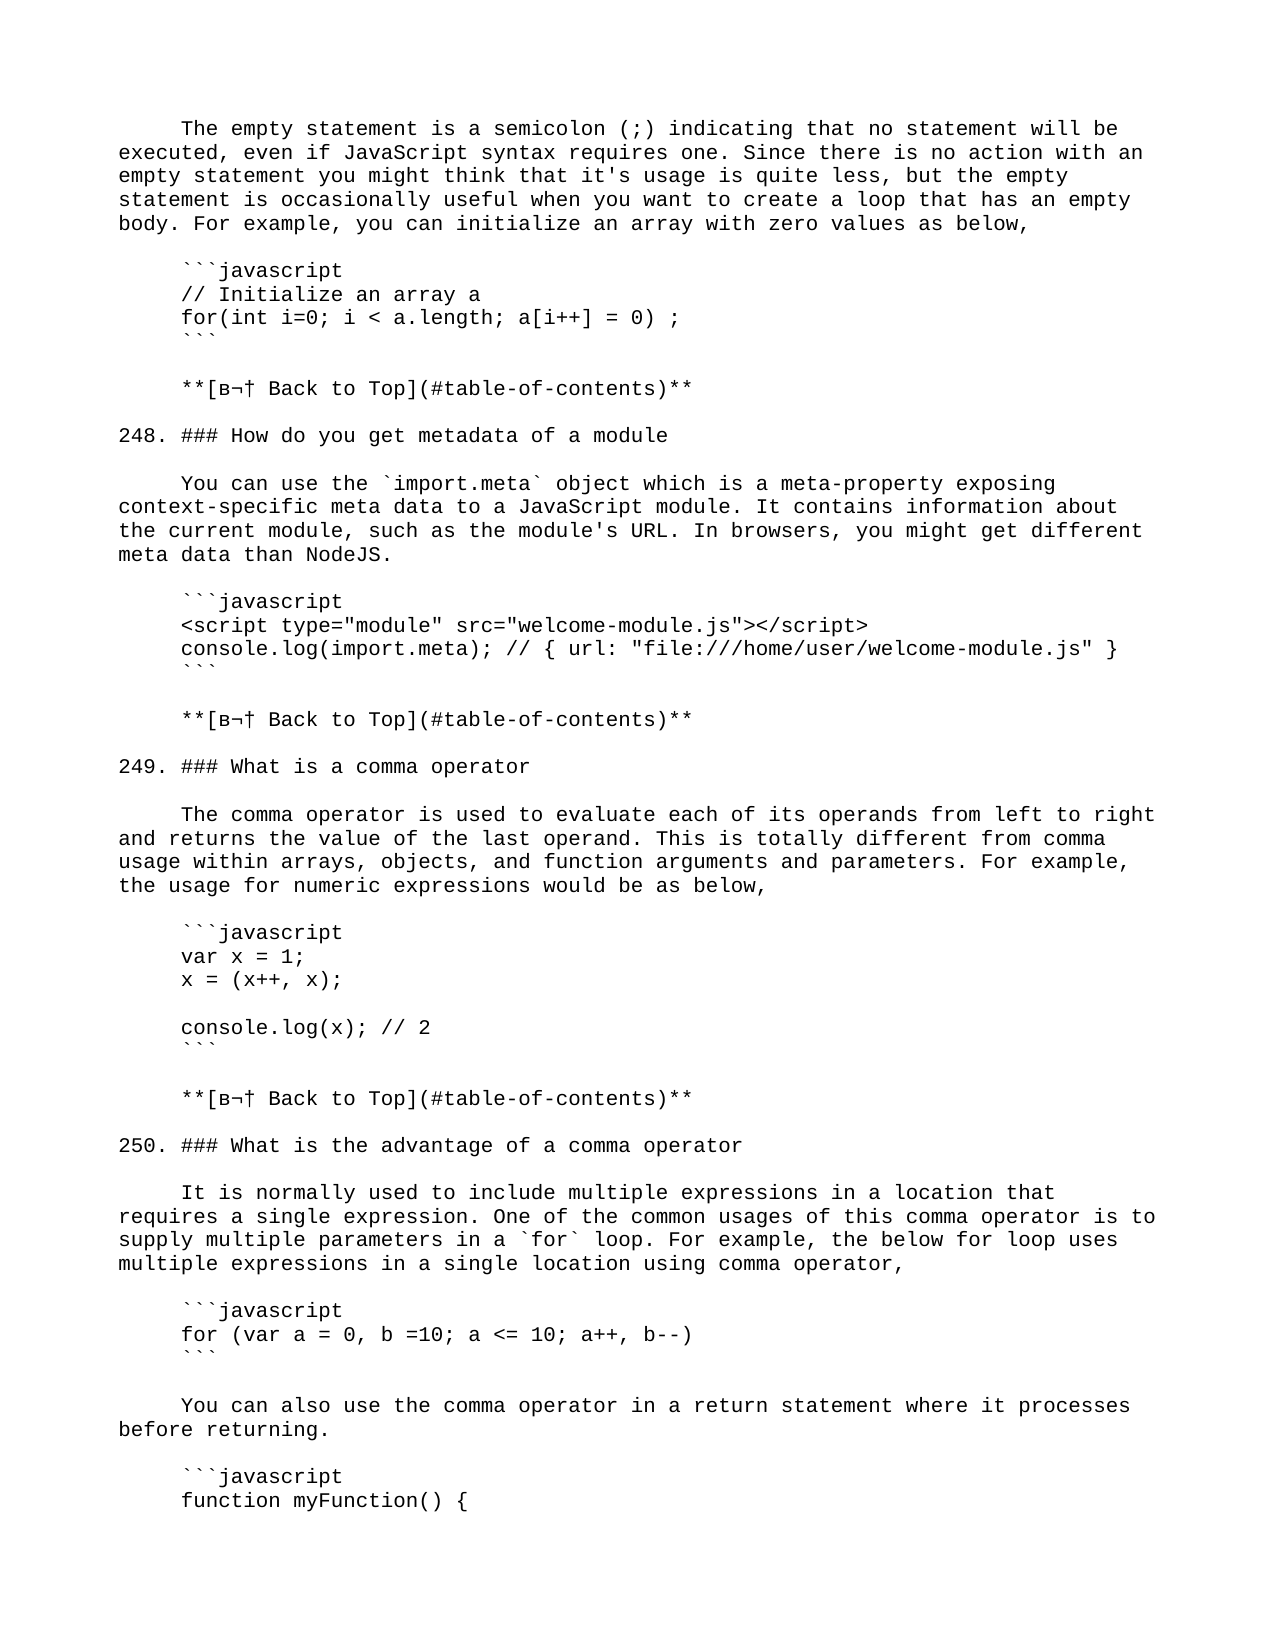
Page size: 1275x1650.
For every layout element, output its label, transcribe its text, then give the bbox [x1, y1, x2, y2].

text **[в¬† Back to Top](#table-of-contents)** [118, 1088, 1157, 1111]
text function myFunction() { [118, 1489, 1157, 1513]
text ``` [118, 662, 1157, 686]
text x = (x++, x); [118, 969, 1157, 993]
text <script type="module" src="welcome-module.js"></script> [118, 615, 1157, 638]
text ```javascript [118, 1466, 1157, 1489]
text ``` [118, 1040, 1157, 1064]
text ```javascript [118, 260, 1157, 284]
text // Initialize an array a [118, 284, 1157, 307]
text You can use the `import.meta` object which is a meta-property exposing context-specific meta data to a JavaScript module. It contains information about the current module, such as the module's URL. In browsers, you might get different meta data than NodeJS. [118, 473, 1157, 567]
text console.log(x); // 2 [118, 1017, 1157, 1040]
text 250. ### What is the advantage of a comma operator [118, 1135, 1157, 1158]
text **[в¬† Back to Top](#table-of-contents)** [118, 709, 1157, 733]
text ``` [118, 1348, 1157, 1371]
text ```javascript [118, 1300, 1157, 1324]
text 248. ### How do you get metadata of a module [118, 426, 1157, 449]
text **[в¬† Back to Top](#table-of-contents)** [118, 378, 1157, 402]
text for(int i=0; i < a.length; a[i++] = 0) ; [118, 307, 1157, 331]
text You can also use the comma operator in a return statement where it processes before returning. [118, 1395, 1157, 1442]
text for (var a = 0, b =10; a <= 10; a++, b--) [118, 1324, 1157, 1348]
text ```javascript [118, 591, 1157, 615]
text ```javascript [118, 922, 1157, 946]
text The empty statement is a semicolon (;) indicating that no statement will be executed, even if JavaScript syntax requires one. Since there is no action with an empty statement you might think that it's usage is quite less, but the empty statement is occasionally useful when you want to create a loop that has an empty body. For example, you can initialize an array with zero values as below, [118, 118, 1157, 236]
text ``` [118, 331, 1157, 354]
text var x = 1; [118, 946, 1157, 969]
text The comma operator is used to evaluate each of its operands from left to right and returns the value of the last operand. This is totally different from comma usage within arrays, objects, and function arguments and parameters. For example, the usage for numeric expressions would be as below, [118, 804, 1157, 898]
text 249. ### What is a comma operator [118, 757, 1157, 780]
text console.log(import.meta); // { url: "file:///home/user/welcome-module.js" } [118, 638, 1157, 662]
text It is normally used to include multiple expressions in a location that requires a single expression. One of the common usages of this comma operator is to supply multiple parameters in a `for` loop. For example, the below for loop uses multiple expressions in a single location using comma operator, [118, 1182, 1157, 1277]
